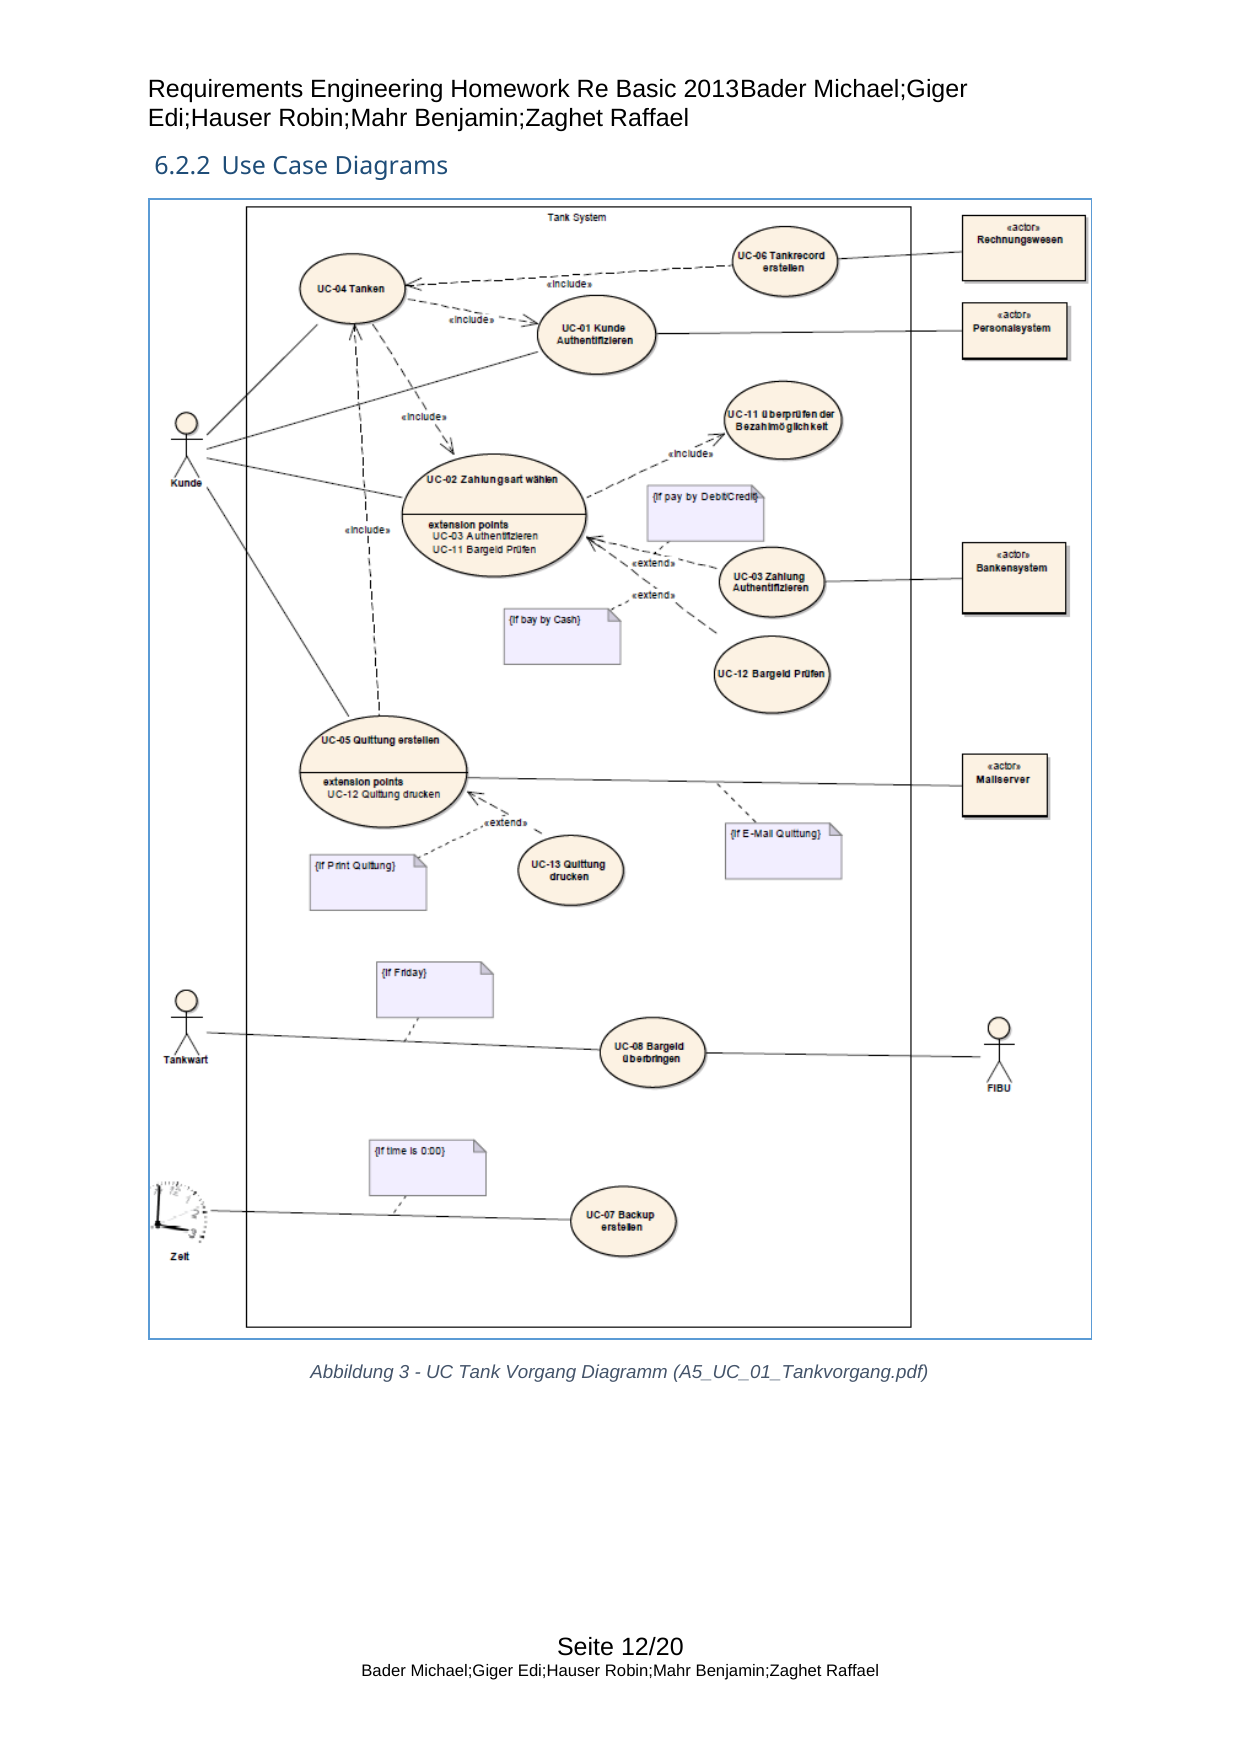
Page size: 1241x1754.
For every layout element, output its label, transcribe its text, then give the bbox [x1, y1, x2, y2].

text Abbildung 3 - UC Tank Vorgang Diagramm (A5_UC_01_Tankvorgang.pdf) [148, 1361, 1093, 1382]
subtitle Use Case Diagrams [148, 148, 1093, 182]
